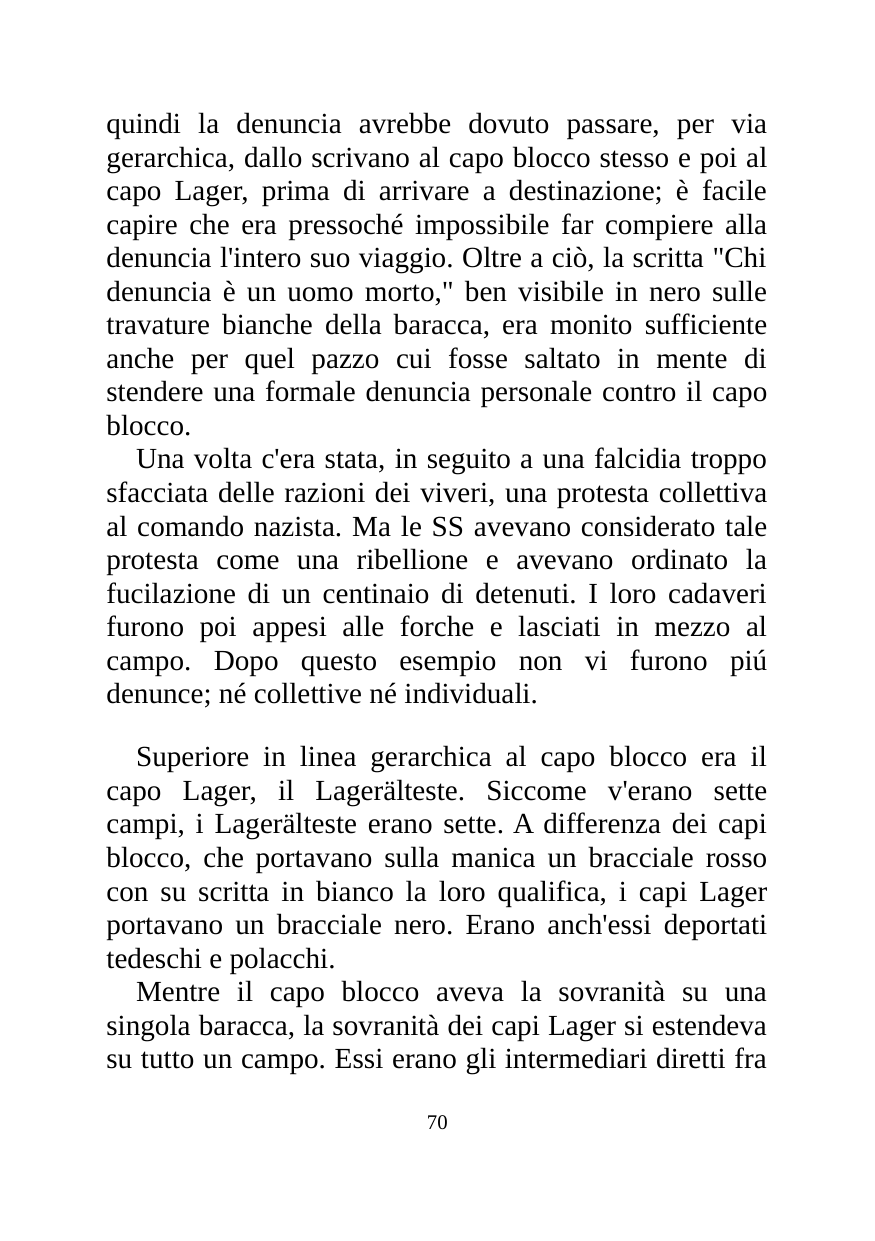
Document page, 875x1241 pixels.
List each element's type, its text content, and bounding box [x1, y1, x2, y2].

text Superiore in linea gerarchica al capo blocco era il capo Lager, il Lagerälteste. Siccome v'erano sette campi, i Lagerälteste erano sette. A differenza dei capi blocco, che portavano sulla manica un bracciale rosso con su scritta in bianco la loro qualifica, i capi Lager portavano un bracciale nero. Erano anch'essi deportati tedeschi e polacchi. [106, 739, 768, 974]
text Una volta c'era stata, in seguito a una falcidia troppo sfacciata delle razioni dei viveri, una protesta collettiva al comando nazista. Ma le SS avevano considerato tale protesta come una ribellione e avevano ordinato la fucilazione di un centinaio di detenuti. I loro cadaveri furono poi appesi alle forche e lasciati in mezzo al campo. Dopo questo esempio non vi furono piú denunce; né collettive né individuali. [106, 442, 768, 710]
text Mentre il capo blocco aveva la sovranità su una singola baracca, la sovranità dei capi Lager si estendeva su tutto un campo. Essi erano gli intermediari diretti fra [106, 974, 768, 1075]
text quindi la denuncia avrebbe dovuto passare, per via gerarchica, dallo scrivano al capo blocco stesso e poi al capo Lager, prima di arrivare a destinazione; è facile capire che era pressoché impossibile far compiere alla denuncia l'intero suo viaggio. Oltre a ciò, la scritta "Chi denuncia è un uomo morto," ben visibile in nero sulle travature bianche della baracca, era monito sufficiente anche per quel pazzo cui fosse saltato in mente di stendere una formale denuncia personale contro il capo blocco. [106, 106, 768, 442]
